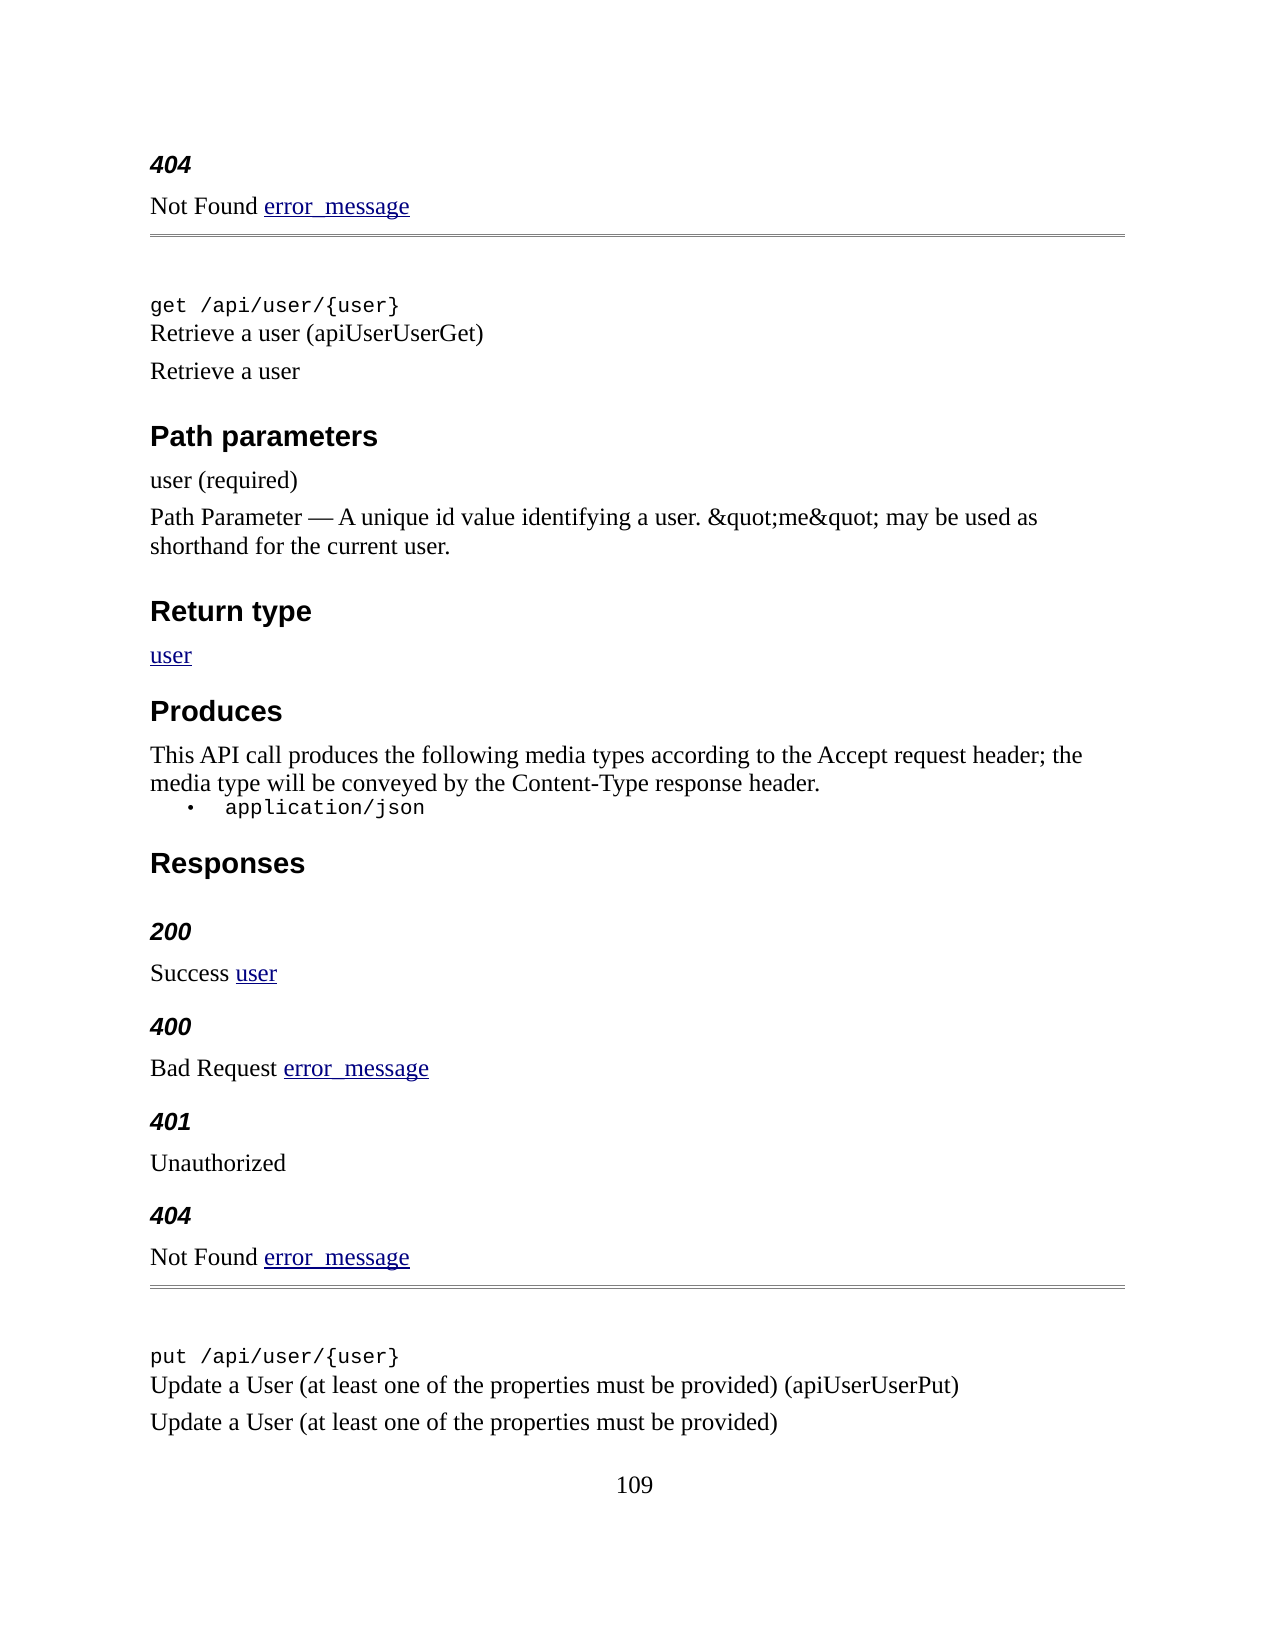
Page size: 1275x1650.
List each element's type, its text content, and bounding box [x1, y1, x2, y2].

text Bad Request error_message [150, 1053, 1125, 1082]
list application/json [187, 797, 1125, 821]
subtitle Produces [150, 694, 1125, 727]
text This API call produces the following media types according to the Accept request header; the media type will be conveyed by the Content-Type response header. [150, 740, 1125, 797]
subtitle Return type [150, 594, 1125, 627]
subtitle Responses [150, 846, 1125, 879]
subtitle 400 [150, 1012, 1125, 1040]
text Not Found error_message [150, 191, 1125, 220]
text Update a User (at least one of the properties must be provided) (apiUserUserPut) [150, 1370, 1125, 1398]
text Retrieve a user (apiUserUserGet) [150, 318, 1125, 347]
text put /api/user/{user} [150, 1346, 1125, 1370]
text Retrieve a user [150, 356, 1125, 385]
text get /api/user/{user} [150, 295, 1125, 318]
text Path Parameter — A unique id value identifying a user. &quot;me&quot; may be used as shorthand for the current user. [150, 502, 1125, 560]
text Update a User (at least one of the properties must be provided) [150, 1407, 1125, 1436]
text Unauthorized [150, 1148, 1125, 1176]
subtitle 404 [150, 1201, 1125, 1230]
text Not Found error_message [150, 1242, 1125, 1271]
text user [150, 640, 1125, 669]
text user (required) [150, 465, 1125, 493]
text Success user [150, 958, 1125, 987]
subtitle 200 [150, 917, 1125, 946]
subtitle Path parameters [150, 419, 1125, 452]
subtitle 404 [150, 150, 1125, 178]
subtitle 401 [150, 1107, 1125, 1135]
